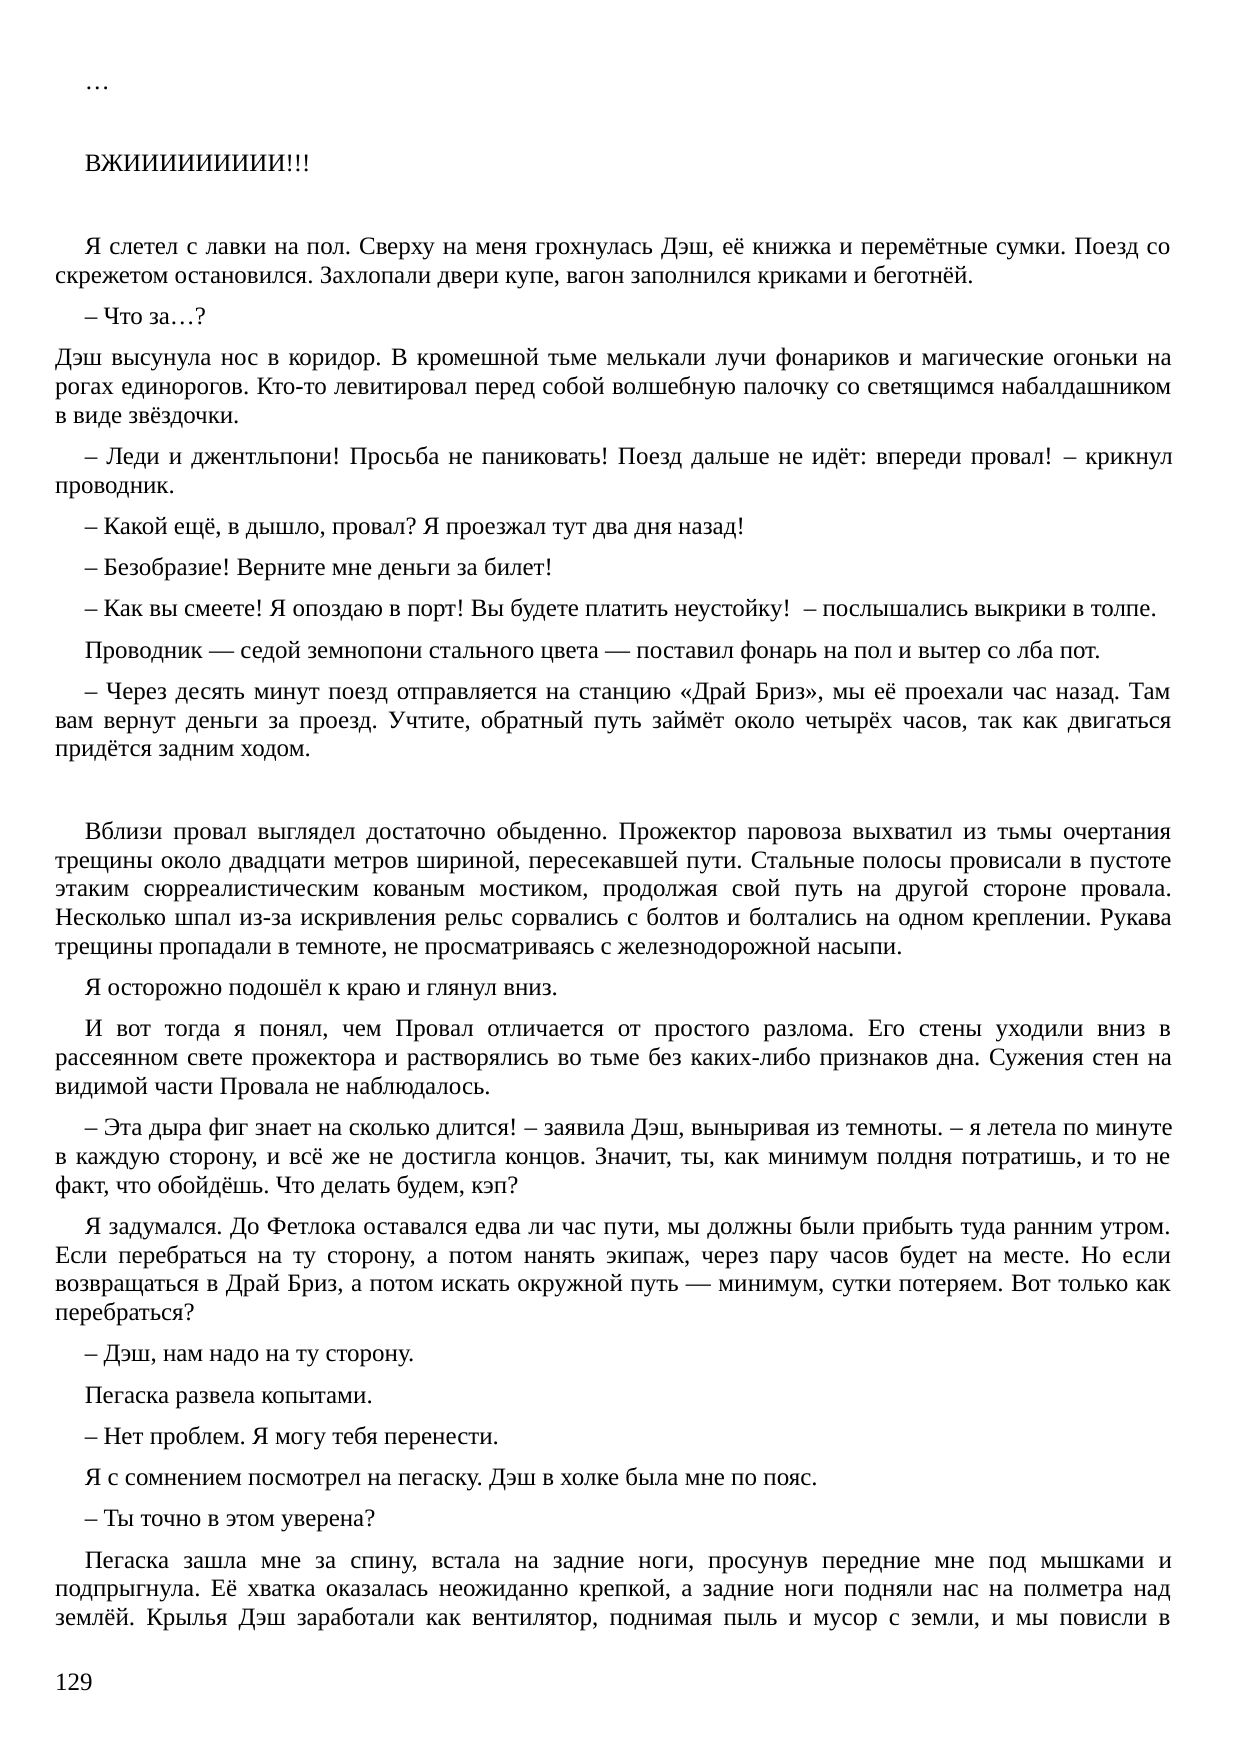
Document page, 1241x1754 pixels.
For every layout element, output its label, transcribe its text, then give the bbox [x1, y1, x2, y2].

text … [55, 66, 1173, 95]
text Я задумался. До Фетлока оставался едва ли час пути, мы должны были прибыть туда ранним утром. Если перебраться на ту сторону, а потом нанять экипаж, через пару часов будет на месте. Но если возвращаться в Драй Бриз, а потом искать окружной путь — минимум, сутки потеряем. Вот только как перебраться? [55, 1211, 1173, 1326]
text Вблизи провал выглядел достаточно обыденно. Прожектор паровоза выхватил из тьмы очертания трещины около двадцати метров шириной, пересекавшей пути. Стальные полосы провисали в пустоте этаким сюрреалистическим кованым мостиком, продолжая свой путь на другой стороне провала. Несколько шпал из-за искривления рельс сорвались с болтов и болтались на одном креплении. Рукава трещины пропадали в темноте, не просматриваясь с железнодорожной насыпи. [55, 816, 1173, 960]
text Я с сомнением посмотрел на пегаску. Дэш в холке была мне по пояс. [55, 1462, 1173, 1491]
text ВЖИИИИИИИИИ!!! [55, 148, 1173, 177]
text – Эта дыра фиг знает на сколько длится! – заявила Дэш, выныривая из темноты. – я летела по минуте в каждую сторону, и всё же не достигла концов. Значит, ты, как минимум полдня потратишь, и то не факт, что обойдёшь. Что делать будем, кэп? [55, 1112, 1173, 1198]
text Я осторожно подошёл к краю и глянул вниз. [55, 972, 1173, 1001]
text – Какой ещё, в дышло, провал? Я проезжал тут два дня назад! [55, 511, 1173, 540]
text – Нет проблем. Я могу тебя перенести. [55, 1421, 1173, 1450]
text И вот тогда я понял, чем Провал отличается от простого разлома. Его стены уходили вниз в рассеянном свете прожектора и растворялись во тьме без каких-либо признаков дна. Сужения стен на видимой части Провала не наблюдалось. [55, 1013, 1173, 1100]
text – Леди и джентльпони! Просьба не паниковать! Поезд дальше не идёт: впереди провал! – крикнул проводник. [55, 441, 1173, 498]
text – Ты точно в этом уверена? [55, 1503, 1173, 1532]
text Пегаска развела копытами. [55, 1380, 1173, 1408]
text – Как вы смеете! Я опоздаю в порт! Вы будете платить неустойку! – послышались выкрики в толпе. [55, 593, 1173, 622]
text – Через десять минут поезд отправляется на станцию «Драй Бриз», мы её проехали час назад. Там вам вернут деньги за проезд. Учтите, обратный путь займёт около четырёх часов, так как двигаться придётся задним ходом. [55, 676, 1173, 762]
text – Безобразие! Верните мне деньги за билет! [55, 552, 1173, 581]
text – Дэш, нам надо на ту сторону. [55, 1338, 1173, 1367]
text Дэш высунула нос в коридор. В кромешной тьме мелькали лучи фонариков и магические огоньки на рогах единорогов. Кто-то левитировал перед собой волшебную палочку со светящимся набалдашником в виде звёздочки. [55, 342, 1173, 428]
text Проводник — седой земнопони стального цвета — поставил фонарь на пол и вытер со лба пот. [55, 635, 1173, 663]
text Пегаска зашла мне за спину, встала на задние ноги, просунув передние мне под мышками и подпрыгнула. Её хватка оказалась неожиданно крепкой, а задние ноги подняли нас на полметра над землёй. Крылья Дэш заработали как вентилятор, поднимая пыль и мусор с земли, и мы повисли в [55, 1545, 1173, 1631]
text – Что за…? [55, 301, 1173, 330]
text Я слетел с лавки на пол. Сверху на меня грохнулась Дэш, её книжка и перемётные сумки. Поезд со скрежетом остановился. Захлопали двери купе, вагон заполнился криками и беготнёй. [55, 231, 1173, 288]
